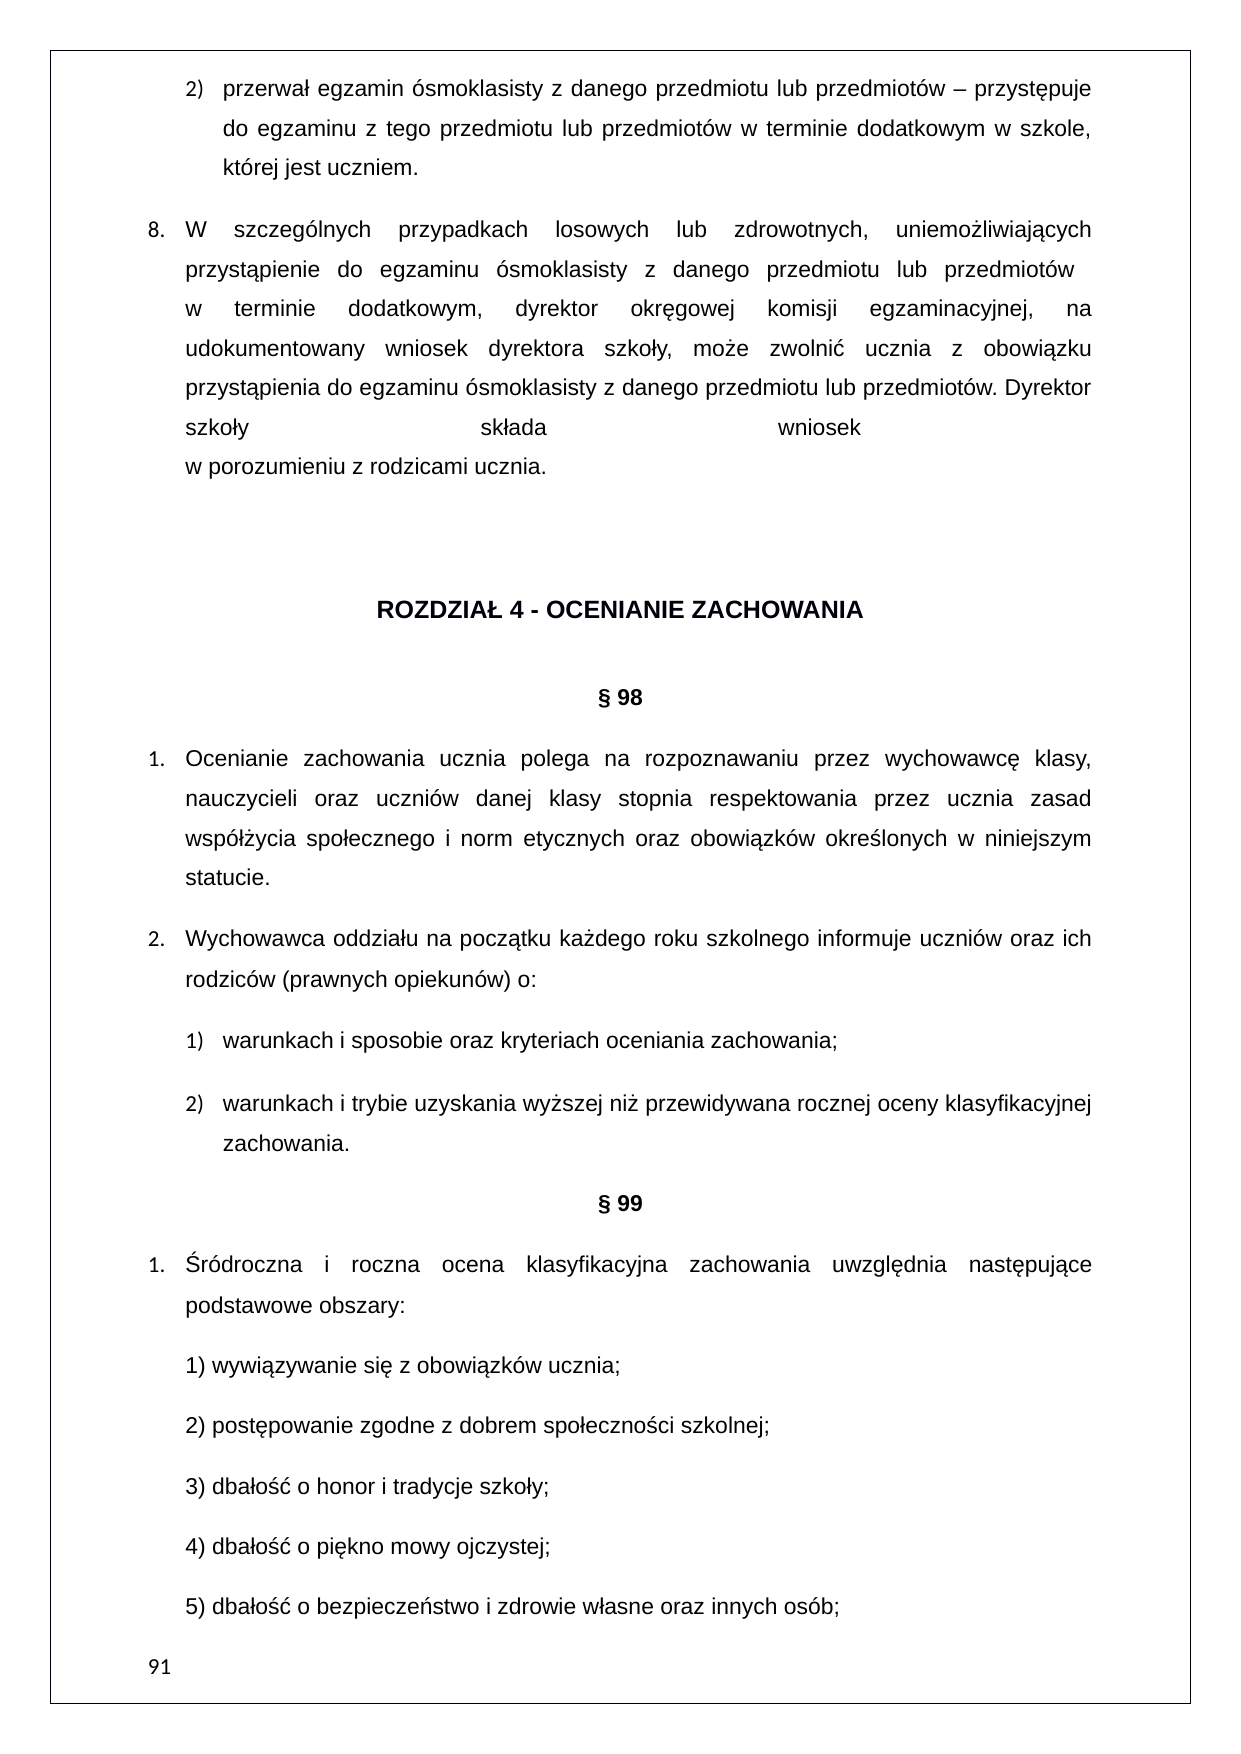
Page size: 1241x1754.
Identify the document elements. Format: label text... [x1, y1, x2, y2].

list W szczególnych przypadkach losowych lub zdrowotnych, uniemożliwiających przystąpienie do egzaminu ósmoklasisty z danego przedmiotu lub przedmiotów w terminie dodatkowym, dyrektor okręgowej komisji egzaminacyjnej, na udokumentowany wniosek dyrektora szkoły, może zwolnić ucznia z obowiązku przystąpienia do egzaminu ósmoklasisty z danego przedmiotu lub przedmiotów. Dyrektor szkoły składa wniosek w porozumieniu z rodzicami ucznia. [148, 215, 1092, 479]
list Wychowawca oddziału na początku każdego roku szkolnego informuje uczniów oraz ich rodziców (prawnych opiekunów) o: [148, 924, 1092, 992]
text 5) dbałość o bezpieczeństwo i zdrowie własne oraz innych osób; [185, 1593, 1092, 1619]
list warunkach i trybie uzyskania wyższej niż przewidywana rocznej oceny klasyfikacyjnej zachowania. [185, 1089, 1092, 1156]
list warunkach i sposobie oraz kryteriach oceniania zachowania; [185, 1026, 1092, 1054]
text 3) dbałość o honor i tradycje szkoły; [185, 1473, 1092, 1499]
list Śródroczna i roczna ocena klasyfikacyjna zachowania uwzględnia następujące podstawowe obszary: [148, 1251, 1092, 1318]
text § 99 [148, 1190, 1092, 1217]
list przerwał egzamin ósmoklasisty z danego przedmiotu lub przedmiotów – przystępuje do egzaminu z tego przedmiotu lub przedmiotów w terminie dodatkowym w szkole, której jest uczniem. [185, 74, 1092, 181]
text 2) postępowanie zgodne z dobrem społeczności szkolnej; [185, 1412, 1092, 1439]
text 1) wywiązywanie się z obowiązków ucznia; [185, 1352, 1092, 1378]
text 4) dbałość o piękno mowy ojczystej; [185, 1533, 1092, 1559]
list Ocenianie zachowania ucznia polega na rozpoznawaniu przez wychowawcę klasy, nauczycieli oraz uczniów danej klasy stopnia respektowania przez ucznia zasad współżycia społecznego i norm etycznych oraz obowiązków określonych w niniejszym statucie. [148, 744, 1092, 891]
subtitle ROZDZIAŁ 4 - OCENIANIE ZACHOWANIA [148, 595, 1092, 623]
text § 98 [148, 684, 1092, 710]
